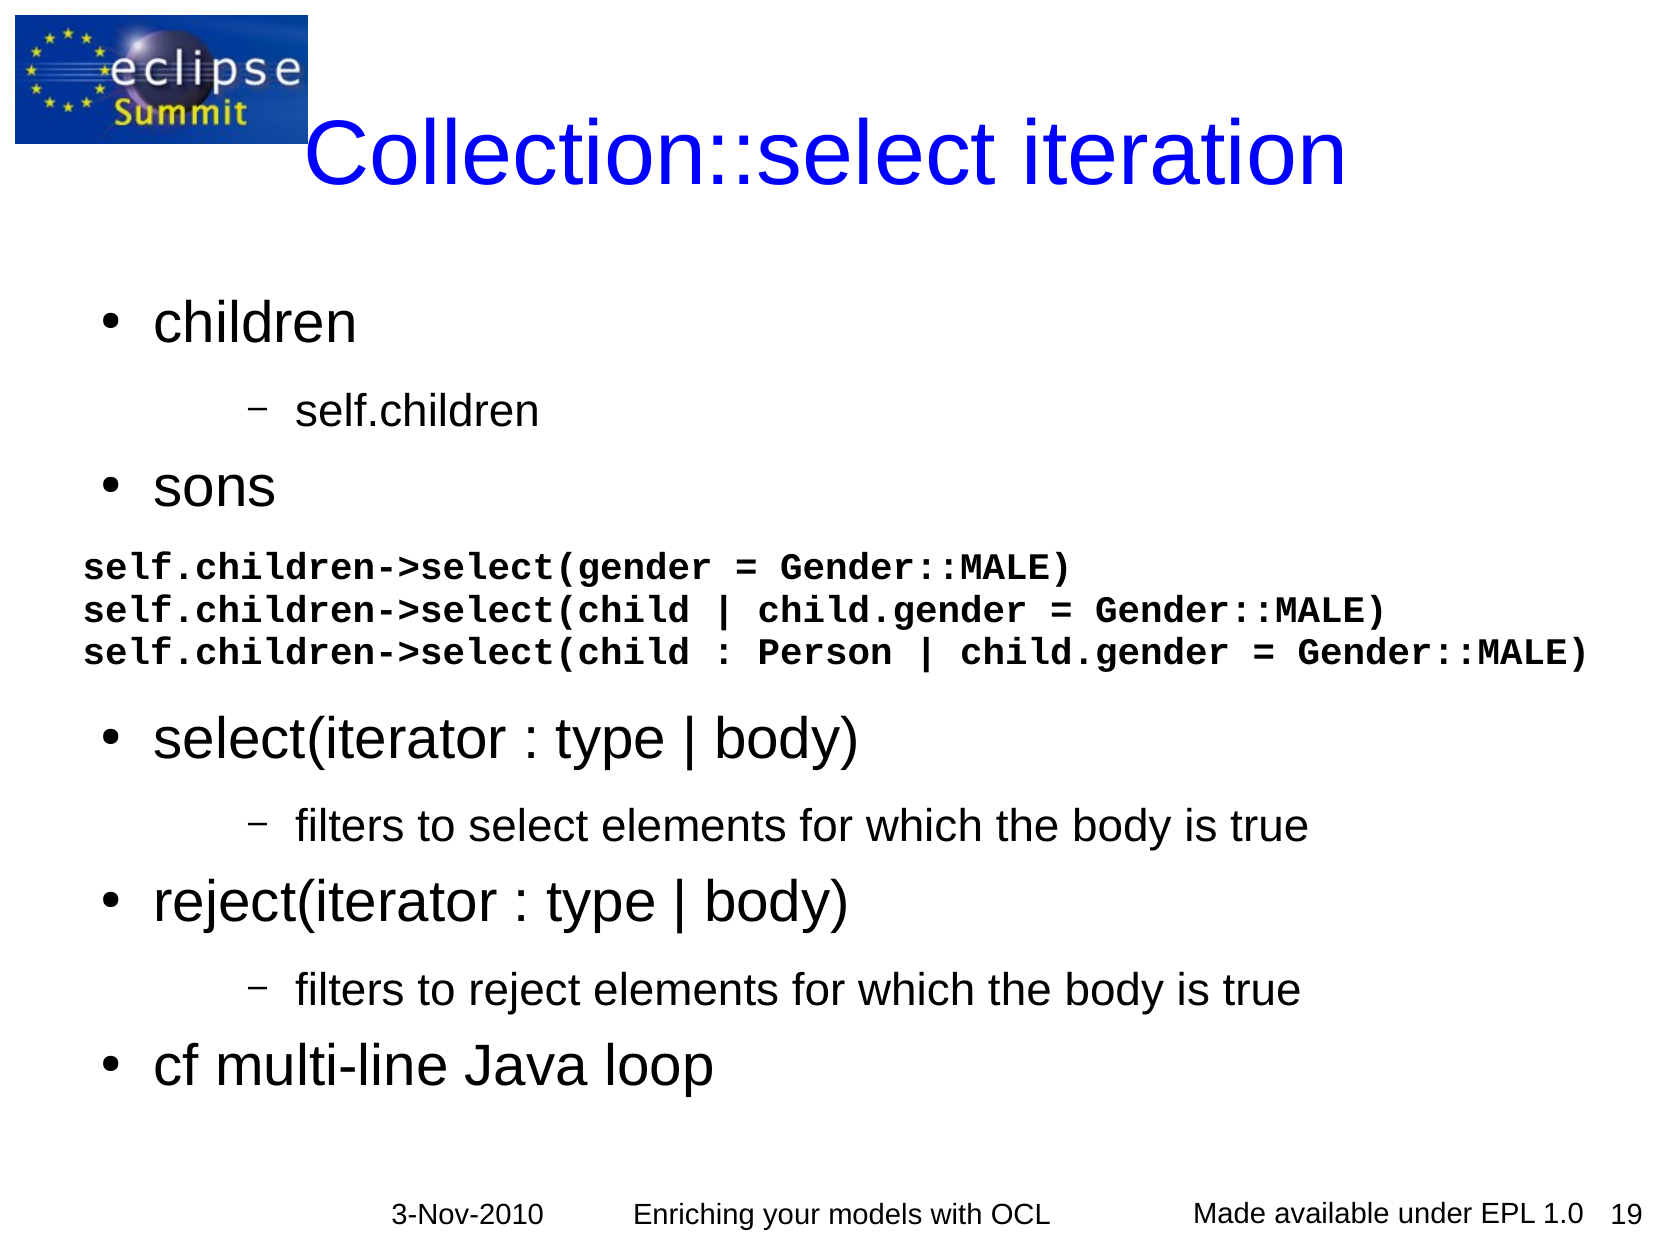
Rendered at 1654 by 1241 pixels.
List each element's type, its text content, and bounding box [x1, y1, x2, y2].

picture [15, 15, 308, 144]
list children self.children sons self.children->select(gender = Gender::MALE) self.children->select(child | child.gender = Gender::MALE) self.children->select(child : Person | child.gender = Gender::MALE) select(iterator : type | body) filters to select elements for which the body is true reject(iterator : type | body) filters to reject elements for which the body is true cf multi-line Java loop [82, 290, 1609, 1096]
title Collection::select iteration [82, 56, 1571, 250]
